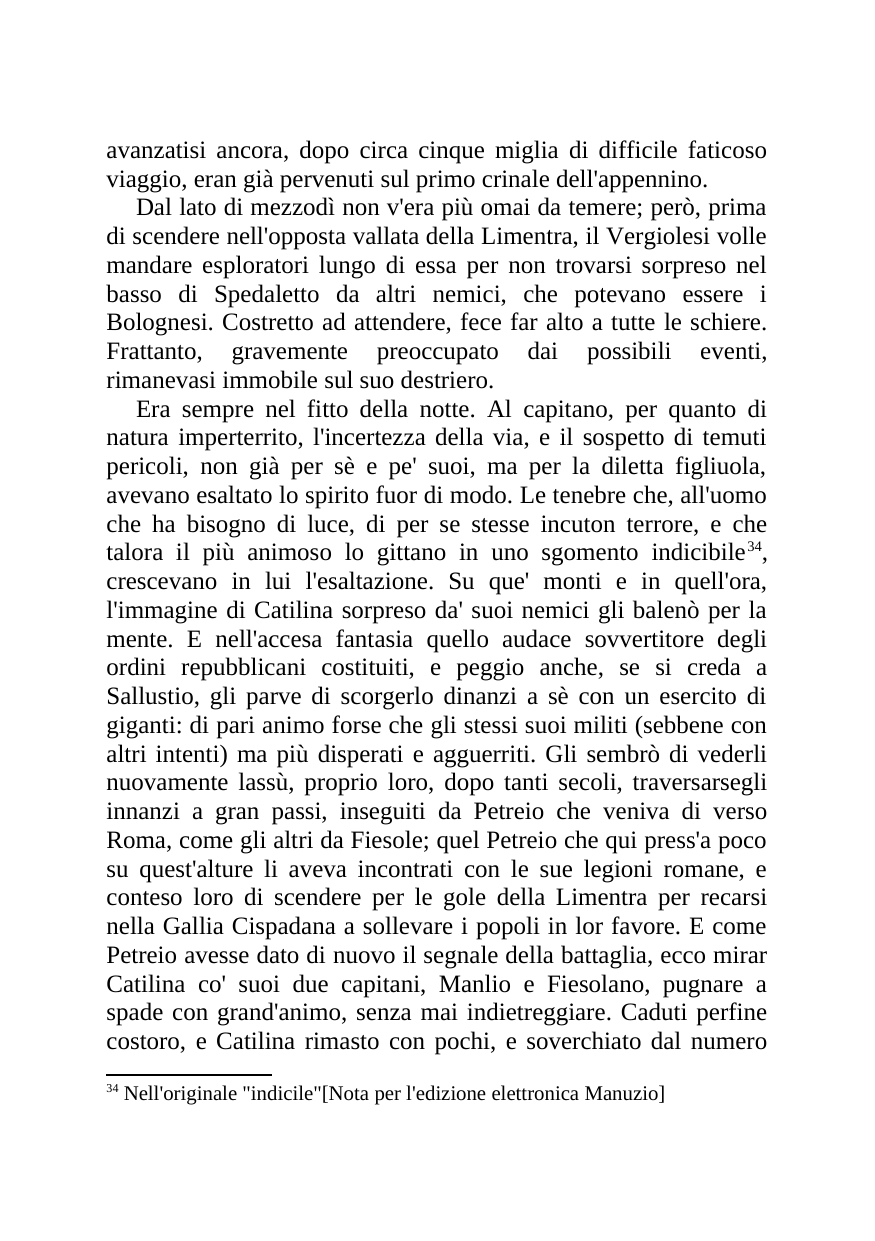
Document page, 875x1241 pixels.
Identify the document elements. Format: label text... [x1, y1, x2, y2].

text Dal lato di mezzodì non v'era più omai da temere; però, prima di scendere nell'opposta vallata della Limentra, il Vergiolesi volle mandare esploratori lungo di essa per non trovarsi sorpreso nel basso di Spedaletto da altri nemici, che potevano essere i Bolognesi. Costretto ad attendere, fece far alto a tutte le schiere. Frattanto, gravemente preoccupato dai possibili eventi, rimanevasi immobile sul suo destriero. [106, 192, 768, 394]
text avanzatisi ancora, dopo circa cinque miglia di difficile faticoso viaggio, eran già pervenuti sul primo crinale dell'appennino. [106, 135, 768, 192]
text Era sempre nel fitto della notte. Al capitano, per quanto di natura imperterrito, l'incertezza della via, e il sospetto di temuti pericoli, non già per sè e pe' suoi, ma per la diletta figliuola, avevano esaltato lo spirito fuor di modo. Le tenebre che, all'uomo che ha bisogno di luce, di per se stesse incuton terrore, e che talora il più animoso lo gittano in uno sgomento indicibile, crescevano in lui l'esaltazione. Su que' monti e in quell'ora, l'immagine di Catilina sorpreso da' suoi nemici gli balenò per la mente. E nell'accesa fantasia quello audace sovvertitore degli ordini repubblicani costituiti, e peggio anche, se si creda a Sallustio, gli parve di scorgerlo dinanzi a sè con un esercito di giganti: di pari animo forse che gli stessi suoi militi (sebbene con altri intenti) ma più disperati e agguerriti. Gli sembrò di vederli nuovamente lassù, proprio loro, dopo tanti secoli, traversarsegli innanzi a gran passi, inseguiti da Petreio che veniva di verso Roma, come gli altri da Fiesole; quel Petreio che qui press'a poco su quest'alture li aveva incontrati con le sue legioni romane, e conteso loro di scendere per le gole della Limentra per recarsi nella Gallia Cispadana a sollevare i popoli in lor favore. E come Petreio avesse dato di nuovo il segnale della battaglia, ecco mirar Catilina co' suoi due capitani, Manlio e Fiesolano, pugnare a spade con grand'animo, senza mai indietreggiare. Caduti perfine costoro, e Catilina rimasto con pochi, e soverchiato dal numero [106, 394, 768, 1055]
text Nell'originale "indicile"[Nota per l'edizione elettronica Manuzio] [106, 1081, 768, 1105]
